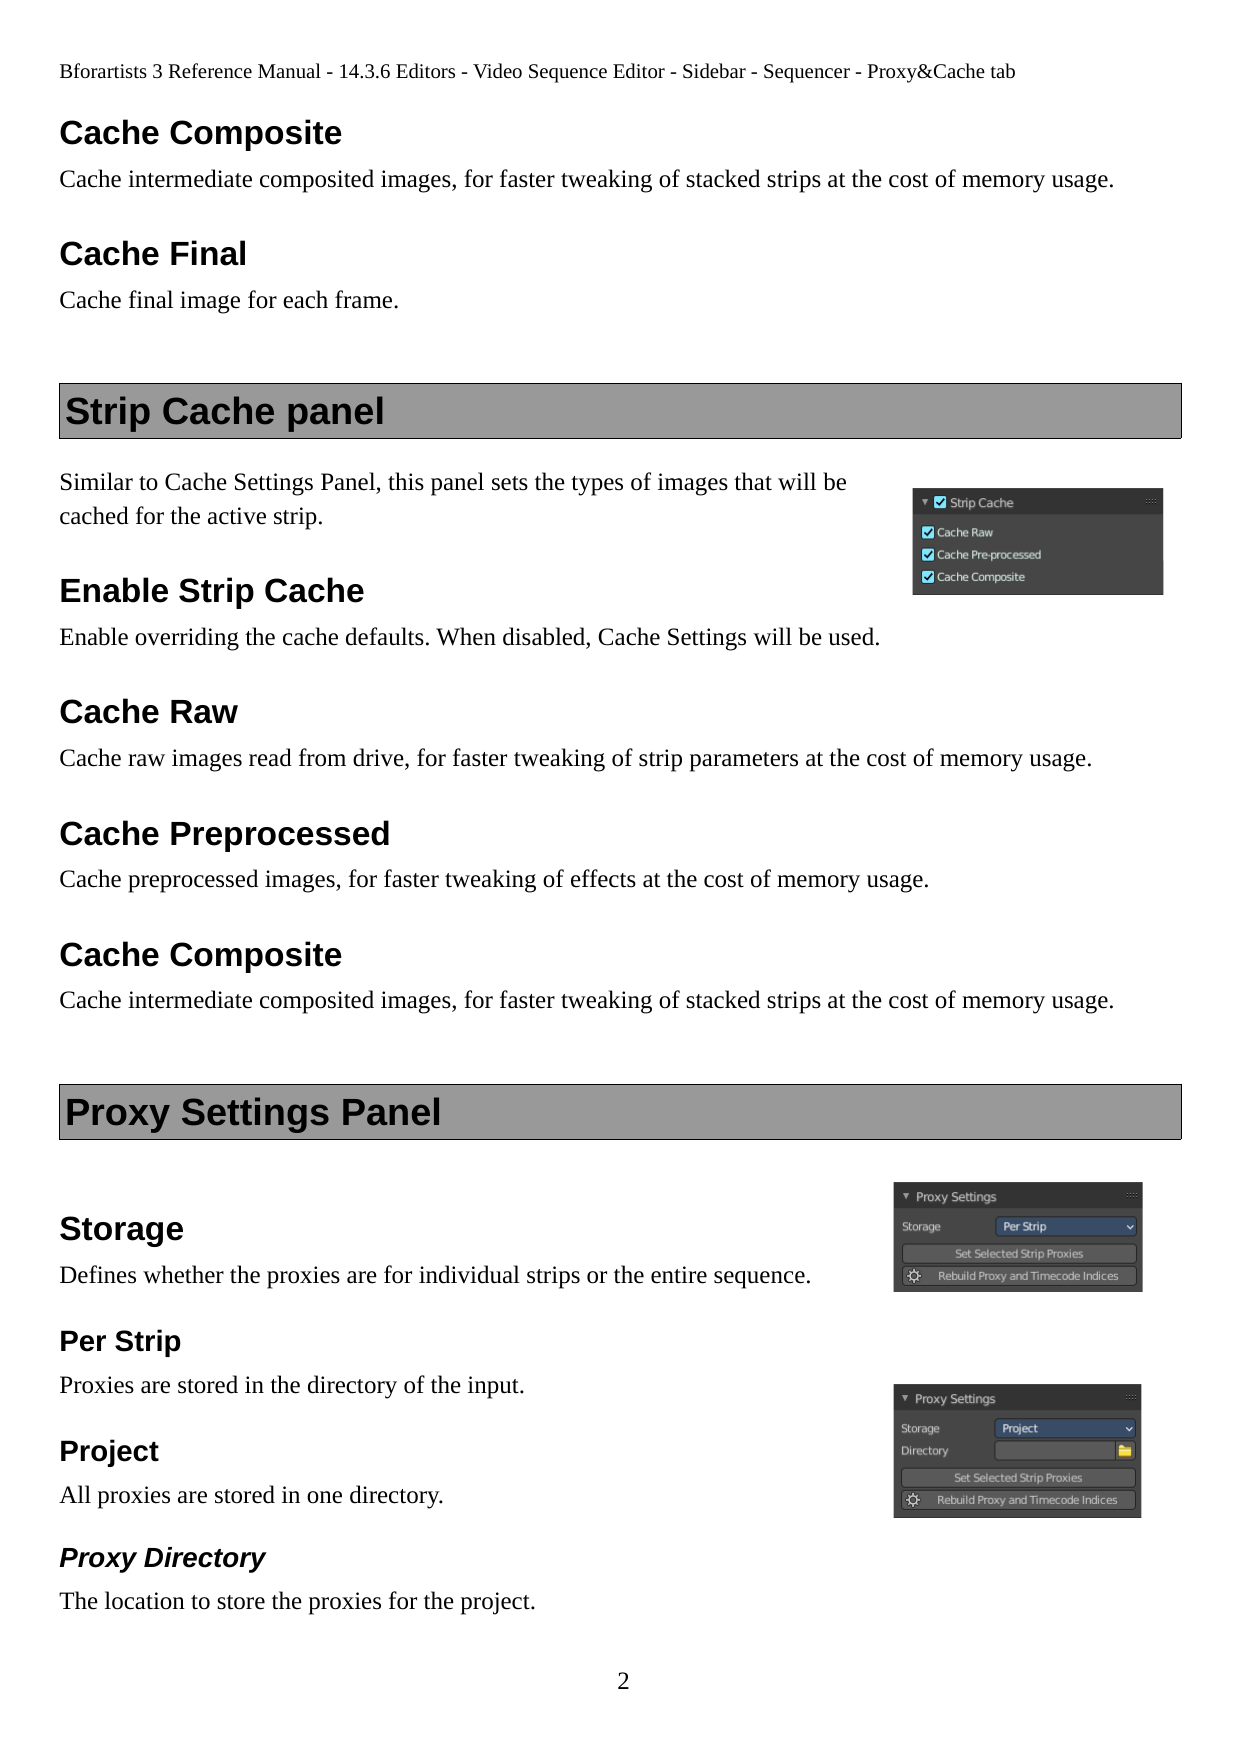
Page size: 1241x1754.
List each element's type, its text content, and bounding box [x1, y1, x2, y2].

text [1142, 1480, 1181, 1509]
text Similar to Cache Settings Panel, this panel sets the types of images that will be cached for the active strip. [59, 467, 1181, 530]
subtitle Cache Raw [59, 692, 1181, 731]
subtitle Project [59, 1434, 893, 1467]
subtitle Cache Composite [59, 113, 1181, 151]
picture [912, 488, 1164, 595]
text Cache raw images read from drive, for faster tweaking of strip parameters at the cost of memory usage. [59, 743, 1181, 772]
subtitle Proxy Directory [59, 1541, 1181, 1573]
text Cache intermediate composited images, for faster tweaking of stacked strips at the cost of memory usage. [59, 164, 1181, 192]
subtitle Cache Composite [59, 934, 1181, 973]
text Proxies are stored in the directory of the input. [59, 1370, 1181, 1399]
table_header Proxy Settings Panel [60, 1085, 1181, 1139]
subtitle [1143, 1209, 1181, 1248]
subtitle [1142, 1434, 1181, 1467]
subtitle Per Strip [59, 1324, 1181, 1357]
text Cache preprocessed images, for faster tweaking of effects at the cost of memory usage. [59, 864, 1181, 893]
text All proxies are stored in one directory. [59, 1480, 893, 1509]
subtitle Enable Strip Cache [59, 571, 1181, 610]
subtitle Cache Preprocessed [59, 813, 1181, 852]
subtitle Storage [59, 1209, 893, 1248]
text Enable overriding the cache defaults. When disabled, Cache Settings will be used. [59, 622, 1181, 651]
text Cache intermediate composited images, for faster tweaking of stacked strips at the cost of memory usage. [59, 986, 1181, 1014]
text Defines whether the proxies are for individual strips or the entire sequence. [59, 1260, 893, 1289]
table_header Strip Cache panel [60, 384, 1181, 438]
text Cache final image for each frame. [59, 285, 1181, 313]
picture [893, 1384, 1142, 1518]
text The location to store the proxies for the project. [59, 1586, 1181, 1614]
subtitle Cache Final [59, 234, 1181, 272]
picture [893, 1182, 1143, 1292]
